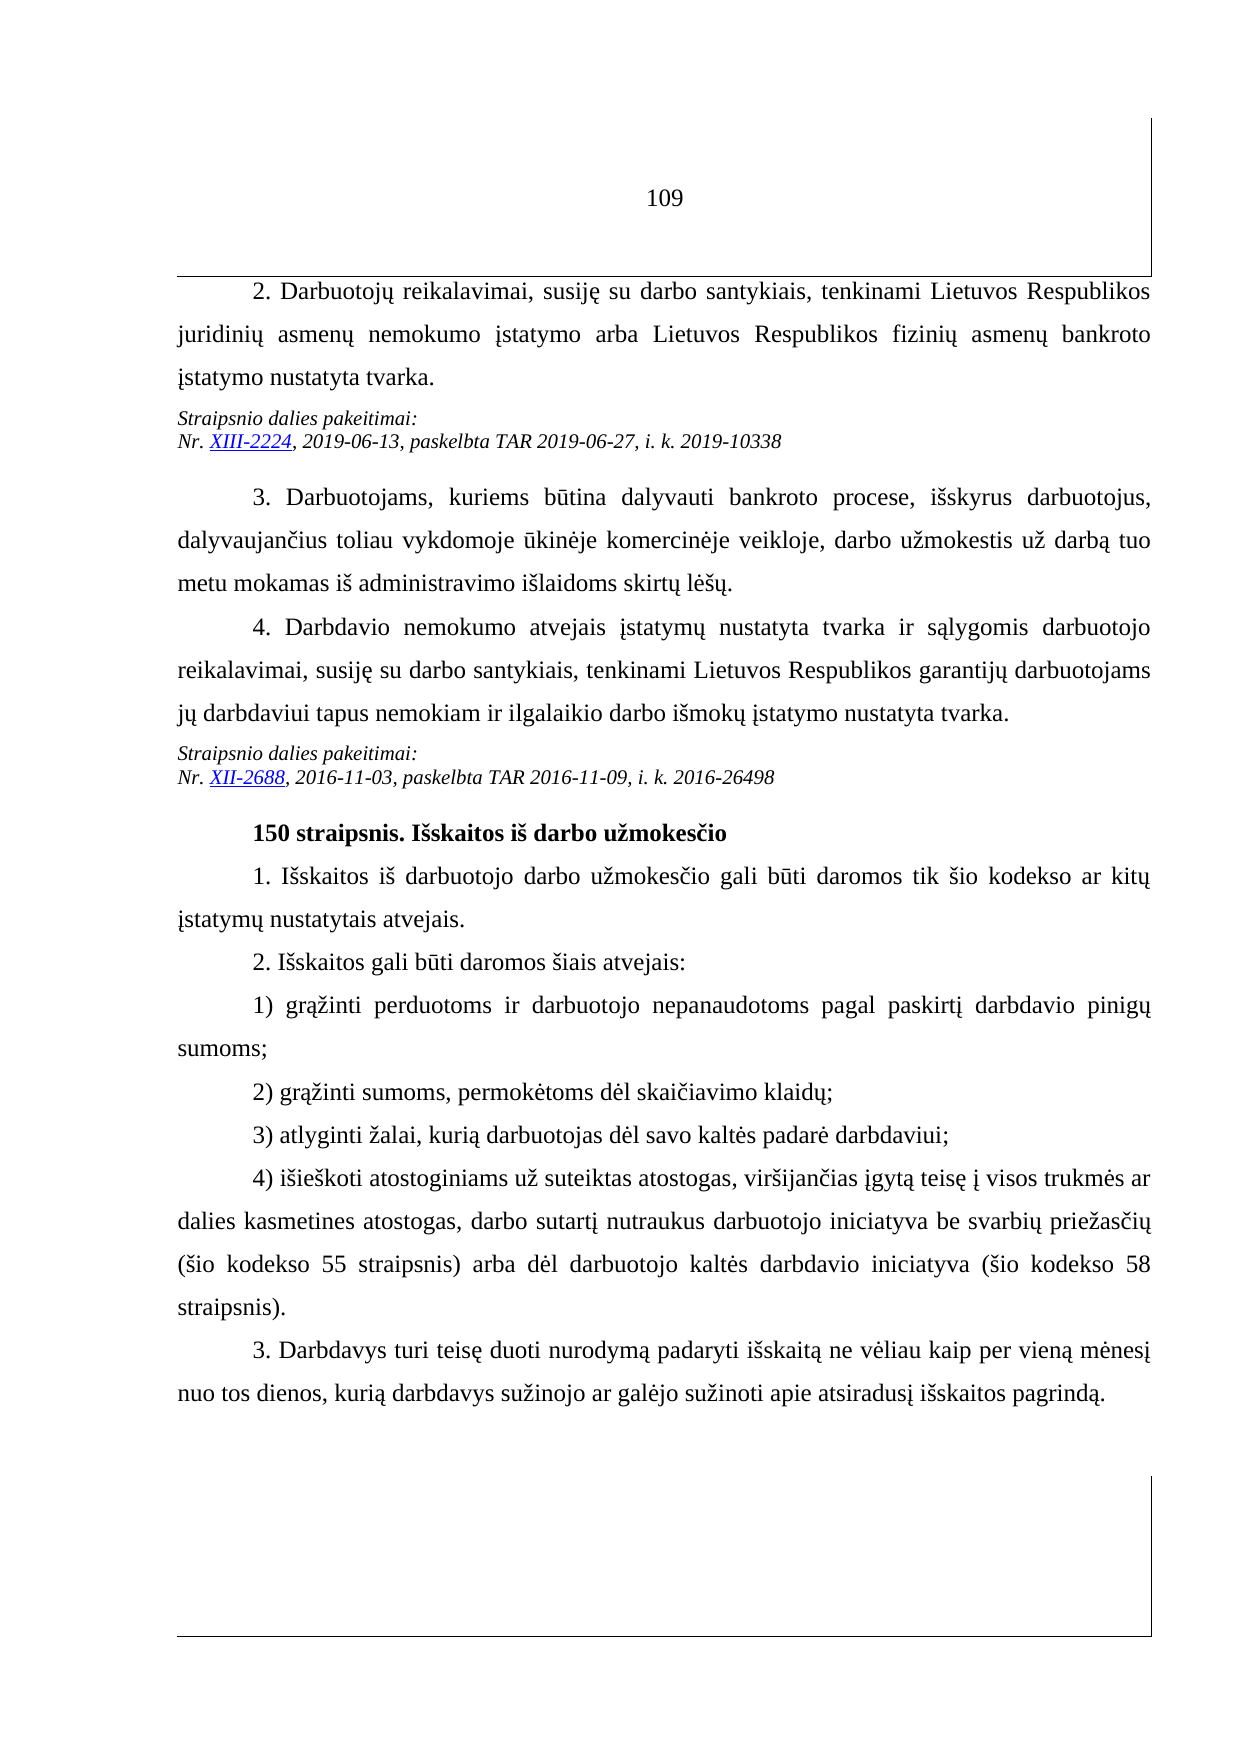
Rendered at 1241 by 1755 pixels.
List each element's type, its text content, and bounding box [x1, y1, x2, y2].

text 4. Darbdavio nemokumo atvejais įstatymų nustatyta tvarka ir sąlygomis darbuotojo reikalavimai, susiję su darbo santykiais, tenkinami Lietuvos Respublikos garantijų darbuotojams jų darbdaviui tapus nemokiam ir ilgalaikio darbo išmokų įstatymo nustatyta tvarka. [177, 612, 1152, 727]
text 150 straipsnis. Išskaitos iš darbo užmokesčio [177, 818, 1152, 847]
text Straipsnio dalies pakeitimai: [177, 405, 1152, 429]
text 3) atlyginti žalai, kurią darbuotojas dėl savo kaltės padarė darbdaviui; [177, 1120, 1152, 1148]
text 2) grąžinti sumoms, permokėtoms dėl skaičiavimo klaidų; [177, 1077, 1152, 1105]
text Nr. XII-2688, 2016-11-03, paskelbta TAR 2016-11-09, i. k. 2016-26498 [177, 765, 1152, 789]
text 2. Išskaitos gali būti daromos šiais atvejais: [177, 947, 1152, 976]
text 4) išieškoti atostoginiams už suteiktas atostogas, viršijančias įgytą teisę į visos trukmės ar dalies kasmetines atostogas, darbo sutartį nutraukus darbuotojo iniciatyva be svarbių priežasčių (šio kodekso 55 straipsnis) arba dėl darbuotojo kaltės darbdavio iniciatyva (šio kodekso 58 straipsnis). [177, 1163, 1152, 1321]
text 1. Išskaitos iš darbuotojo darbo užmokesčio gali būti daromos tik šio kodekso ar kitų įstatymų nustatytais atvejais. [177, 861, 1152, 933]
text 1) grąžinti perduotoms ir darbuotojo nepanaudotoms pagal paskirtį darbdavio pinigų sumoms; [177, 990, 1152, 1062]
text Nr. XIII-2224, 2019-06-13, paskelbta TAR 2019-06-27, i. k. 2019-10338 [177, 429, 1152, 453]
text 2. Darbuotojų reikalavimai, susiję su darbo santykiais, tenkinami Lietuvos Respublikos juridinių asmenų nemokumo įstatymo arba Lietuvos Respublikos fizinių asmenų bankroto įstatymo nustatyta tvarka. [177, 276, 1152, 391]
text 3. Darbdavys turi teisę duoti nurodymą padaryti išskaitą ne vėliau kaip per vieną mėnesį nuo tos dienos, kurią darbdavys sužinojo ar galėjo sužinoti apie atsiradusį išskaitos pagrindą. [177, 1335, 1152, 1407]
text Straipsnio dalies pakeitimai: [177, 741, 1152, 765]
text 3. Darbuotojams, kuriems būtina dalyvauti bankroto procese, išskyrus darbuotojus, dalyvaujančius toliau vykdomoje ūkinėje komercinėje veikloje, darbo užmokestis už darbą tuo metu mokamas iš administravimo išlaidoms skirtų lėšų. [177, 482, 1152, 597]
